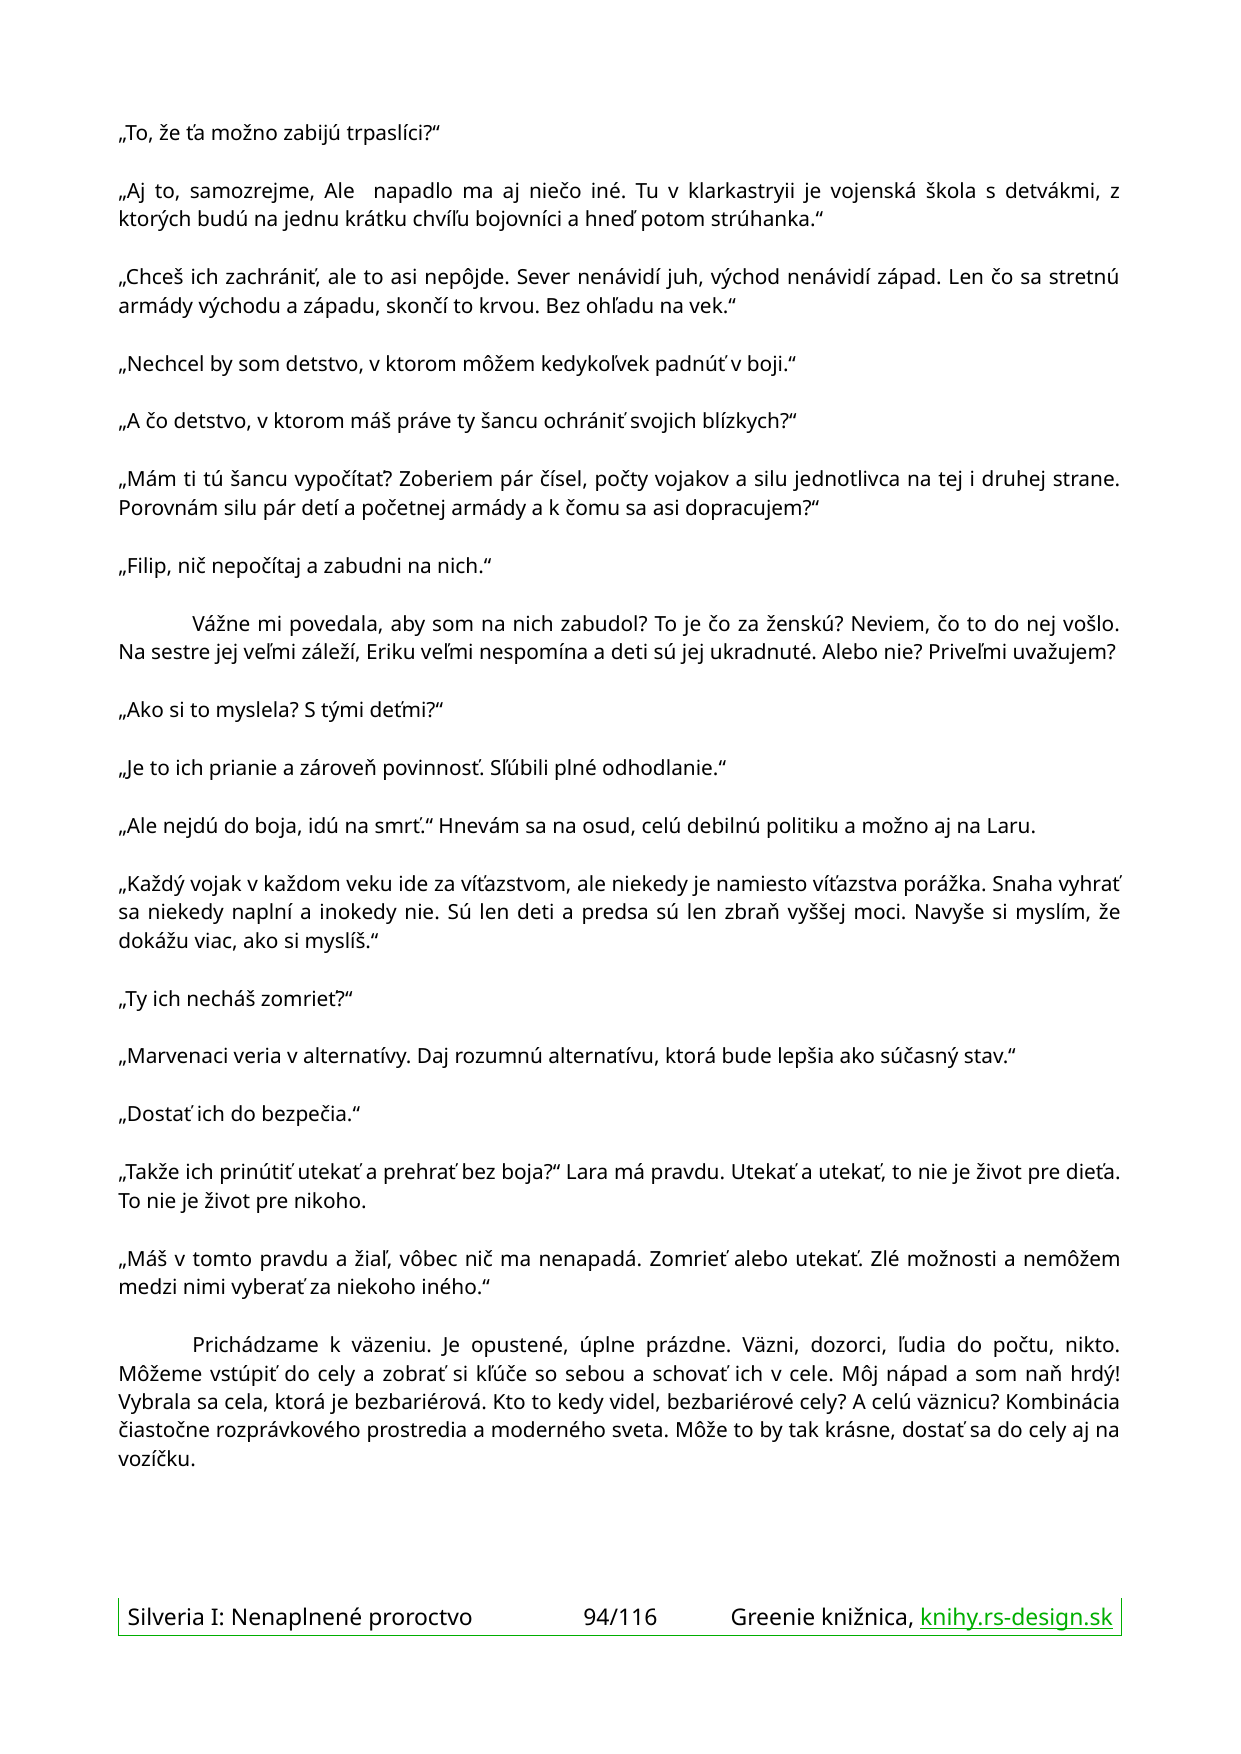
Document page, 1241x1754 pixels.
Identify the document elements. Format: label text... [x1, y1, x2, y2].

text „Dostať ich do bezpečia.“ [118, 1099, 1122, 1128]
text „Chceš ich zachrániť, ale to asi nepôjde. Sever nenávidí juh, východ nenávidí západ. Len čo sa stretnú armády východu a západu, skončí to krvou. Bez ohľadu na vek.“ [118, 262, 1122, 319]
text „Marvenaci veria v alternatívy. Daj rozumnú alternatívu, ktorá bude lepšia ako súčasný stav.“ [118, 1042, 1122, 1070]
text „A čo detstvo, v ktorom máš práve ty šancu ochrániť svojich blízkych?“ [118, 407, 1122, 435]
text „To, že ťa možno zabijú trpaslíci?“ [118, 118, 1122, 147]
text „Ty ich necháš zomrieť?“ [118, 984, 1122, 1012]
text „Je to ich prianie a zároveň povinnosť. Sľúbili plné odhodlanie.“ [118, 753, 1122, 782]
text Prichádzame k väzeniu. Je opustené, úplne prázdne. Väzni, dozorci, ľudia do počtu, nikto. Môžeme vstúpiť do cely a zobrať si kľúče so sebou a schovať ich v cele. Môj nápad a som naň hrdý! Vybrala sa cela, ktorá je bezbariérová. Kto to kedy videl, bezbariérové cely? A celú väznicu? Kombinácia čiastočne rozprávkového prostredia a moderného sveta. Môže to by tak krásne, dostať sa do cely aj na vozíčku. [118, 1330, 1122, 1472]
text „Ale nejdú do boja, idú na smrť.“ Hnevám sa na osud, celú debilnú politiku a možno aj na Laru. [118, 811, 1122, 839]
text „Mám ti tú šancu vypočítať? Zoberiem pár čísel, počty vojakov a silu jednotlivca na tej i druhej strane. Porovnám silu pár detí a početnej armády a k čomu sa asi dopracujem?“ [118, 464, 1122, 521]
text „Ako si to myslela? S tými deťmi?“ [118, 695, 1122, 724]
text „Filip, nič nepočítaj a zabudni na nich.“ [118, 551, 1122, 579]
text Vážne mi povedala, aby som na nich zabudol? To je čo za ženskú? Neviem, čo to do nej vošlo. Na sestre jej veľmi záleží, Eriku veľmi nespomína a deti sú jej ukradnuté. Alebo nie? Priveľmi uvažujem? [118, 609, 1122, 666]
text „Máš v tomto pravdu a žiaľ, vôbec nič ma nenapadá. Zomrieť alebo utekať. Zlé možnosti a nemôžem medzi nimi vyberať za niekoho iného.“ [118, 1244, 1122, 1301]
text „Aj to, samozrejme, Ale napadlo ma aj niečo iné. Tu v klarkastryii je vojenská škola s detvákmi, z ktorých budú na jednu krátku chvíľu bojovníci a hneď potom strúhanka.“ [118, 176, 1122, 233]
text „Nechcel by som detstvo, v ktorom môžem kedykoľvek padnúť v boji.“ [118, 349, 1122, 377]
text „Takže ich prinútiť utekať a prehrať bez boja?“ Lara má pravdu. Utekať a utekať, to nie je život pre dieťa. To nie je život pre nikoho. [118, 1157, 1122, 1214]
text „Každý vojak v každom veku ide za víťazstvom, ale niekedy je namiesto víťazstva porážka. Snaha vyhrať sa niekedy naplní a inokedy nie. Sú len deti a predsa sú len zbraň vyššej moci. Navyše si myslím, že dokážu viac, ako si myslíš.“ [118, 869, 1122, 954]
